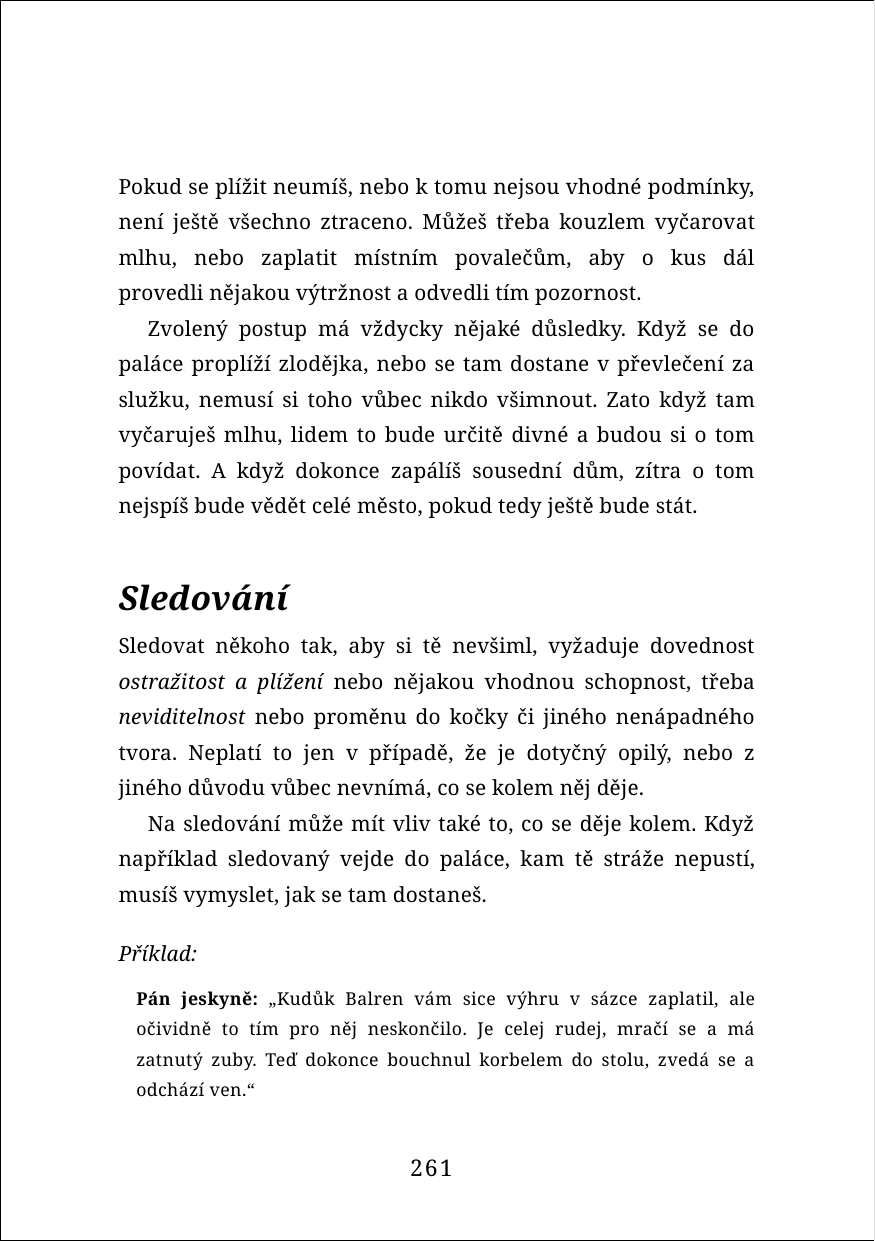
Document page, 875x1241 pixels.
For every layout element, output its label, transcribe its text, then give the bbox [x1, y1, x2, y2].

text Příklad: [118, 939, 756, 968]
subtitle Sledování [118, 574, 756, 620]
text Pokud se plížit neumíš, nebo k tomu nejsou vhodné podmínky, není ještě všechno ztraceno. Můžeš třeba kouzlem vyčarovat mlhu, nebo zaplatit místním povalečům, aby o kus dál provedli nějakou výtržnost a odvedli tím pozornost. Zvolený postup má vždycky nějaké důsledky. Když se do paláce proplíží zlodějka, nebo se tam dostane v převlečení za služku, nemusí si toho vůbec nikdo všimnout. Zato když tam vyčaruješ mlhu, lidem to bude určitě divné a budou si o tom povídat. A když dokonce zapálíš sousední dům, zítra o tom nejspíš bude vědět celé město, pokud tedy ještě bude stát. [118, 172, 756, 520]
text Sledovat někoho tak, aby si tě nevšiml, vyžaduje dovednost ostražitost a plížení nebo nějakou vhodnou schopnost, třeba neviditelnost nebo proměnu do kočky či jiného nenápadného tvora. Neplatí to jen v případě, že je dotyčný opilý, nebo z jiného důvodu vůbec nevnímá, co se kolem něj děje. Na sledování může mít vliv také to, co se děje kolem. Když například sledovaný vejde do paláce, kam tě stráže nepustí, musíš vymyslet, jak se tam dostaneš. [118, 631, 756, 908]
text Pán jeskyně: „Kudůk Balren vám sice výhru v sázce zaplatil, ale očividně to tím pro něj neskončilo. Je celej rudej, mračí se a má zatnutý zuby. Teď dokonce bouchnul korbelem do stolu, zvedá se a odchází ven.“ [136, 987, 756, 1101]
